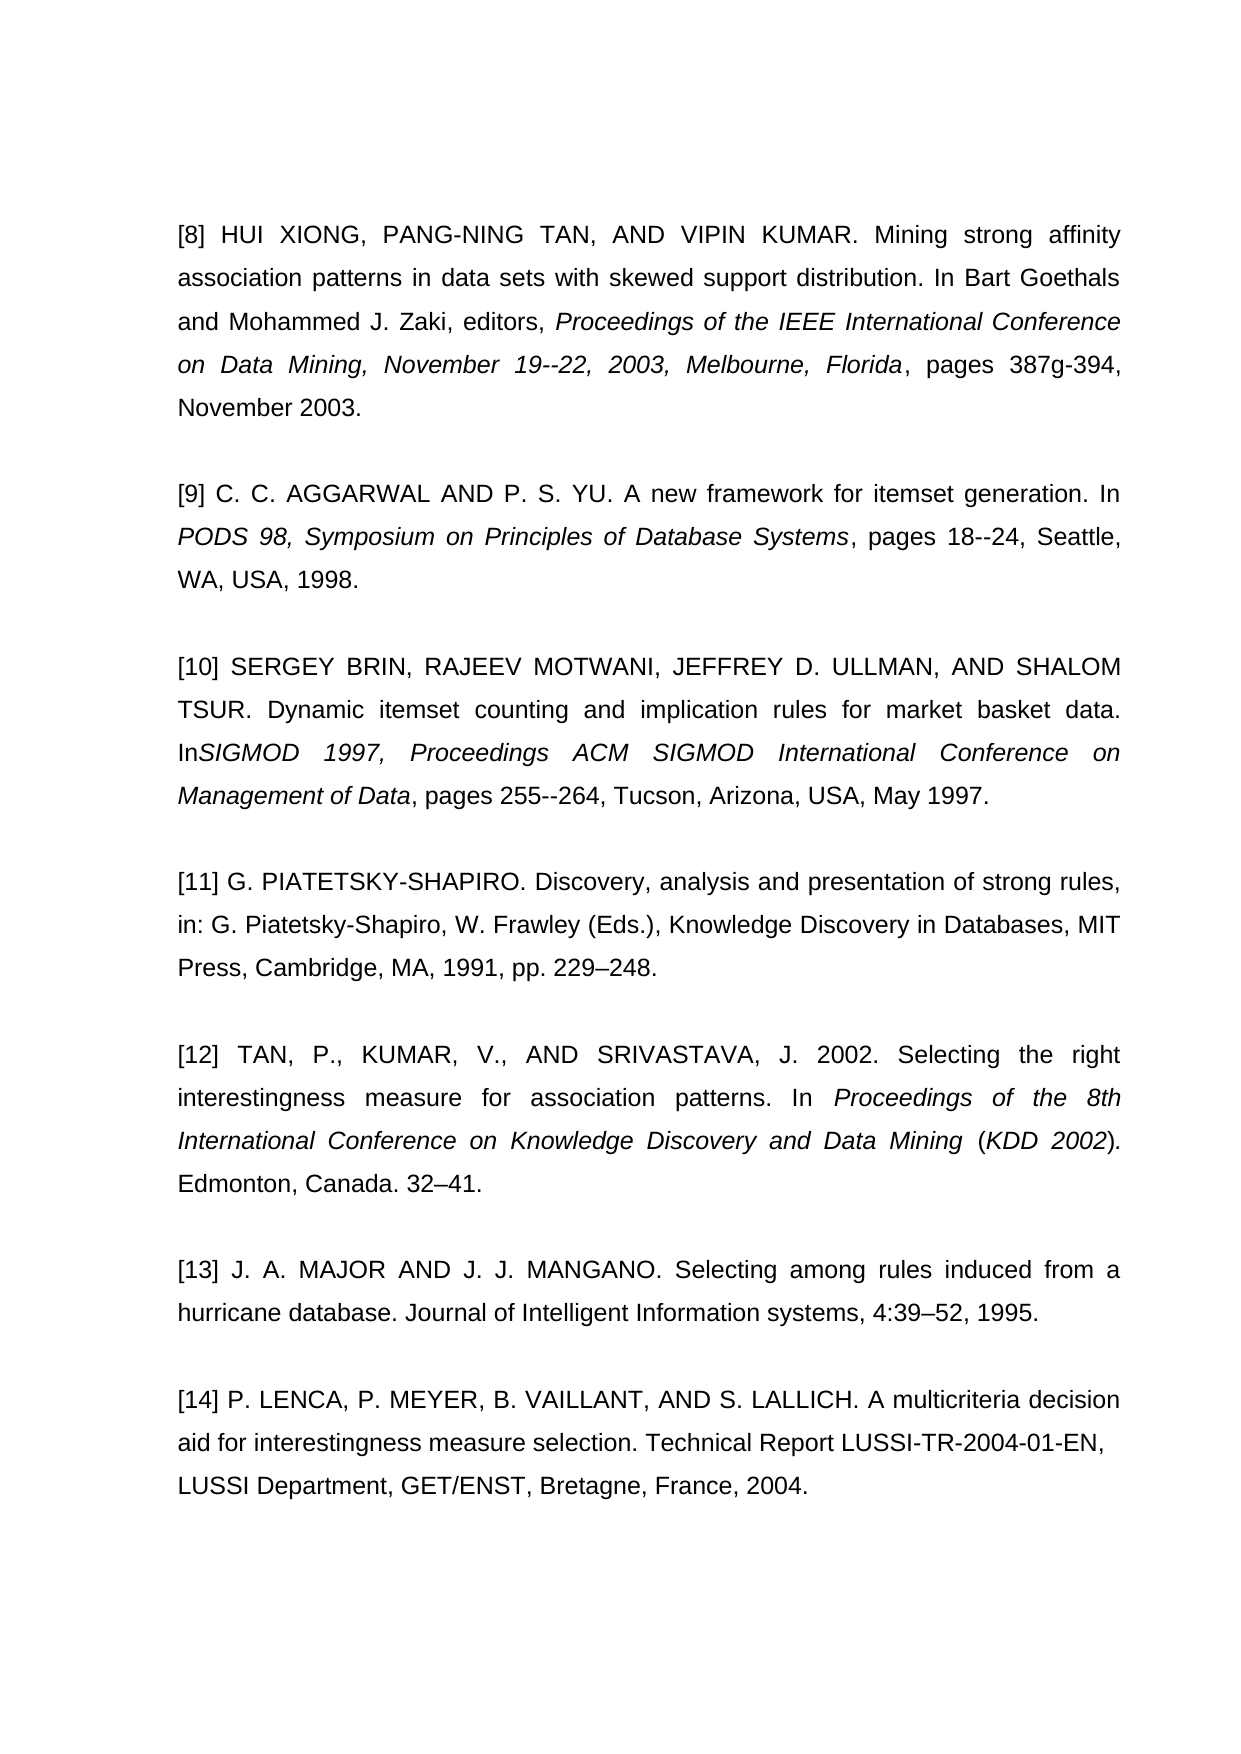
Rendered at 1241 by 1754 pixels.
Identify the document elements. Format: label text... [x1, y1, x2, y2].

text [8] HUI XIONG, PANG-NING TAN, AND VIPIN KUMAR. Mining strong affinity association patterns in data sets with skewed support distribution. In Bart Goethals and Mohammed J. Zaki, editors, Proceedings of the IEEE International Conference on Data Mining, November 19--22, 2003, Melbourne, Florida, pages 387g-394, November 2003. [177, 220, 1122, 422]
text LUSSI Department, GET/ENST, Bretagne, France, 2004. [177, 1471, 1122, 1500]
text [9] C. C. AGGARWAL AND P. S. YU. A new framework for itemset generation. In PODS 98, Symposium on Principles of Database Systems, pages 18--24, Seattle, WA, USA, 1998. [177, 479, 1122, 594]
text [11] G. PIATETSKY-SHAPIRO. Discovery, analysis and presentation of strong rules, in: G. Piatetsky-Shapiro, W. Frawley (Eds.), Knowledge Discovery in Databases, MIT Press, Cambridge, MA, 1991, pp. 229–248. [177, 867, 1122, 982]
text [13] J. A. MAJOR AND J. J. MANGANO. Selecting among rules induced from a hurricane database. Journal of Intelligent Information systems, 4:39–52, 1995. [177, 1255, 1122, 1327]
text [10] SERGEY BRIN, RAJEEV MOTWANI, JEFFREY D. ULLMAN, AND SHALOM TSUR. Dynamic itemset counting and implication rules for market basket data. InSIGMOD 1997, Proceedings ACM SIGMOD International Conference on Management of Data, pages 255--264, Tucson, Arizona, USA, May 1997. [177, 652, 1122, 810]
text [12] TAN, P., KUMAR, V., AND SRIVASTAVA, J. 2002. Selecting the right interestingness measure for association patterns. In Proceedings of the 8th International Conference on Knowledge Discovery and Data Mining (KDD 2002). Edmonton, Canada. 32–41. [177, 1040, 1122, 1198]
text [14] P. LENCA, P. MEYER, B. VAILLANT, AND S. LALLICH. A multicriteria decision aid for interestingness measure selection. Technical Report LUSSI-TR-2004-01-EN, [177, 1385, 1122, 1457]
